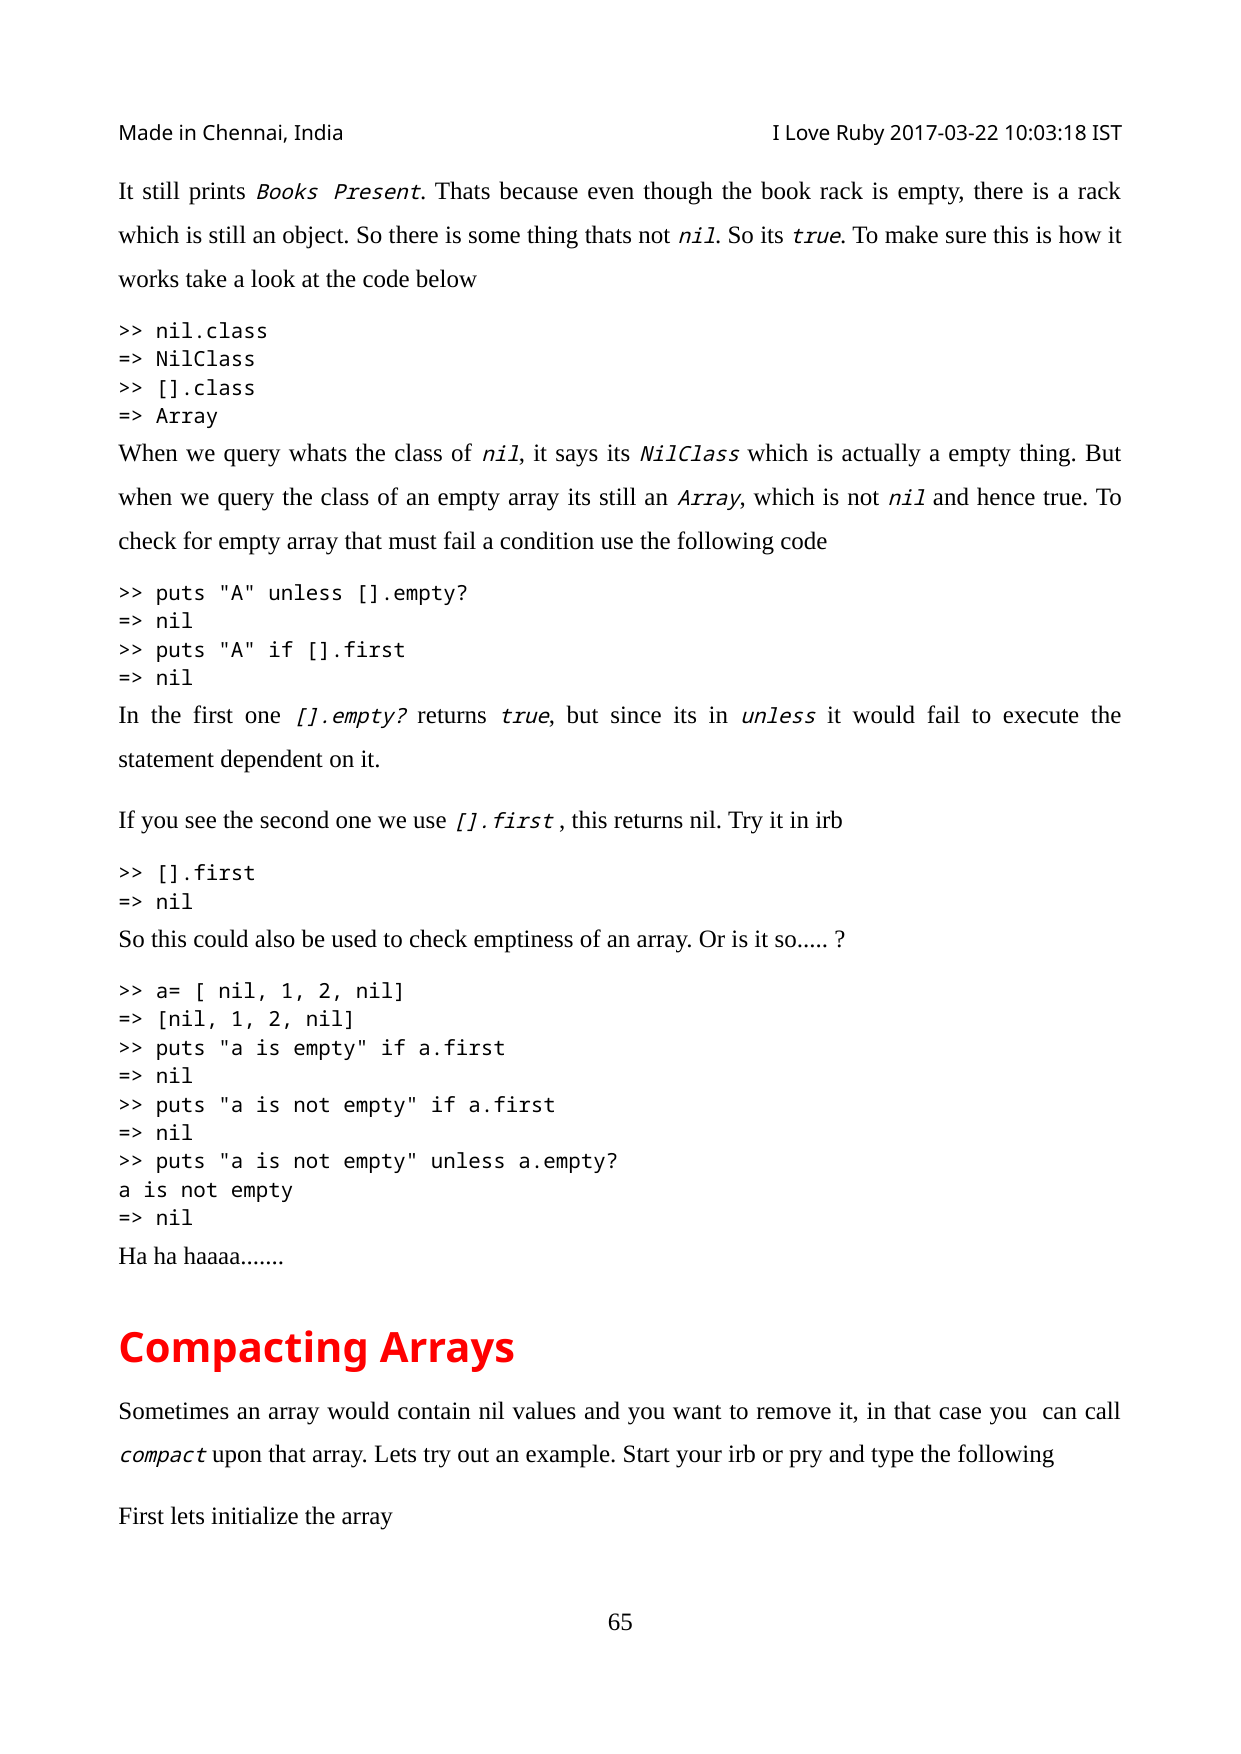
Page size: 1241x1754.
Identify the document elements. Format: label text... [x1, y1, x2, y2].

subtitle Compacting Arrays [118, 1318, 1122, 1374]
text First lets initialize the array [118, 1501, 1122, 1530]
text In the first one [].empty? returns true, but since its in unless it would fail to execute the statement dependent on it. [118, 701, 1122, 773]
text It still prints Books Present. Thats because even though the book rack is empty, there is a rack which is still an object. So there is some thing thats not nil. So its true. To make sure this is how it works take a look at the code below [118, 176, 1122, 292]
text => nil [118, 1061, 1122, 1090]
text => nil [118, 1203, 1122, 1232]
text >> [].first [118, 858, 1122, 887]
text >> puts "a is empty" if a.first [118, 1033, 1122, 1061]
text Ha ha haaaa....... [118, 1241, 1122, 1269]
text => nil [118, 887, 1122, 915]
text => [nil, 1, 2, nil] [118, 1004, 1122, 1033]
text >> nil.class [118, 316, 1122, 344]
text >> puts "a is not empty" if a.first [118, 1090, 1122, 1118]
text => nil [118, 606, 1122, 635]
text When we query whats the class of nil, it says its NilClass which is actually a empty thing. But when we query the class of an empty array its still an Array, which is not nil and hence true. To check for empty array that must fail a condition use the following code [118, 438, 1122, 555]
text >> puts "a is not empty" unless a.empty? [118, 1147, 1122, 1175]
text >> a= [ nil, 1, 2, nil] [118, 976, 1122, 1004]
text So this could also be used to check emptiness of an array. Or is it so..... ? [118, 924, 1122, 953]
text => Array [118, 401, 1122, 429]
text => nil [118, 663, 1122, 692]
text >> puts "A" if [].first [118, 635, 1122, 663]
text Sometimes an array would contain nil values and you want to remove it, in that case you can call compact upon that array. Lets try out an example. Start your irb or pry and type the following [118, 1396, 1122, 1468]
text >> puts "A" unless [].empty? [118, 578, 1122, 606]
text >> [].class [118, 373, 1122, 401]
text a is not empty [118, 1175, 1122, 1203]
text => nil [118, 1118, 1122, 1147]
text => NilClass [118, 344, 1122, 373]
text If you see the second one we use [].first , this returns nil. Try it in irb [118, 805, 1122, 835]
